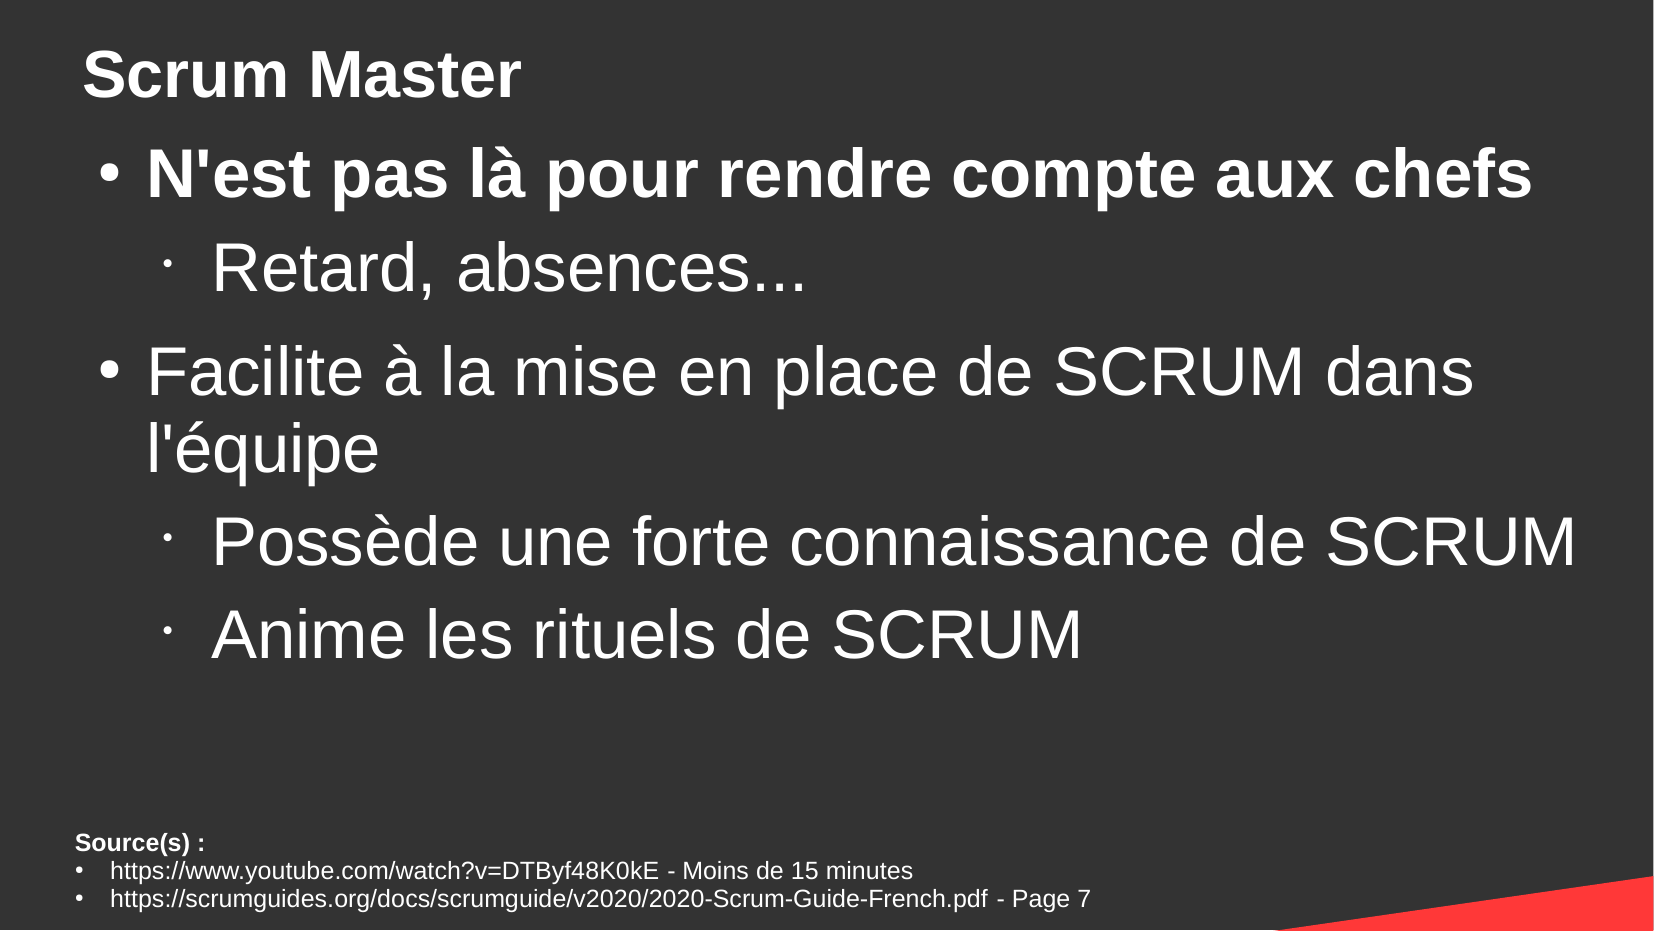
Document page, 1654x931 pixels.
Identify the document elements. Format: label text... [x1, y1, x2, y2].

text_box [1273, 876, 1654, 931]
text_box Source(s) : https://www.youtube.com/watch?v=DTByf48K0kE - Moins de 15 minutes https://scrumguides.org/docs/scrumguide/v2020/2020-Scrum-Guide-French.pdf - Page 7 [59, 821, 1546, 920]
title Scrum Master [82, 37, 1571, 122]
list N'est pas là pour rendre compte aux chefs Retard, absences... Facilite à la mise en place de SCRUM dans l'équipe Possède une forte connaissance de SCRUM Anime les rituels de SCRUM [80, 135, 1620, 777]
